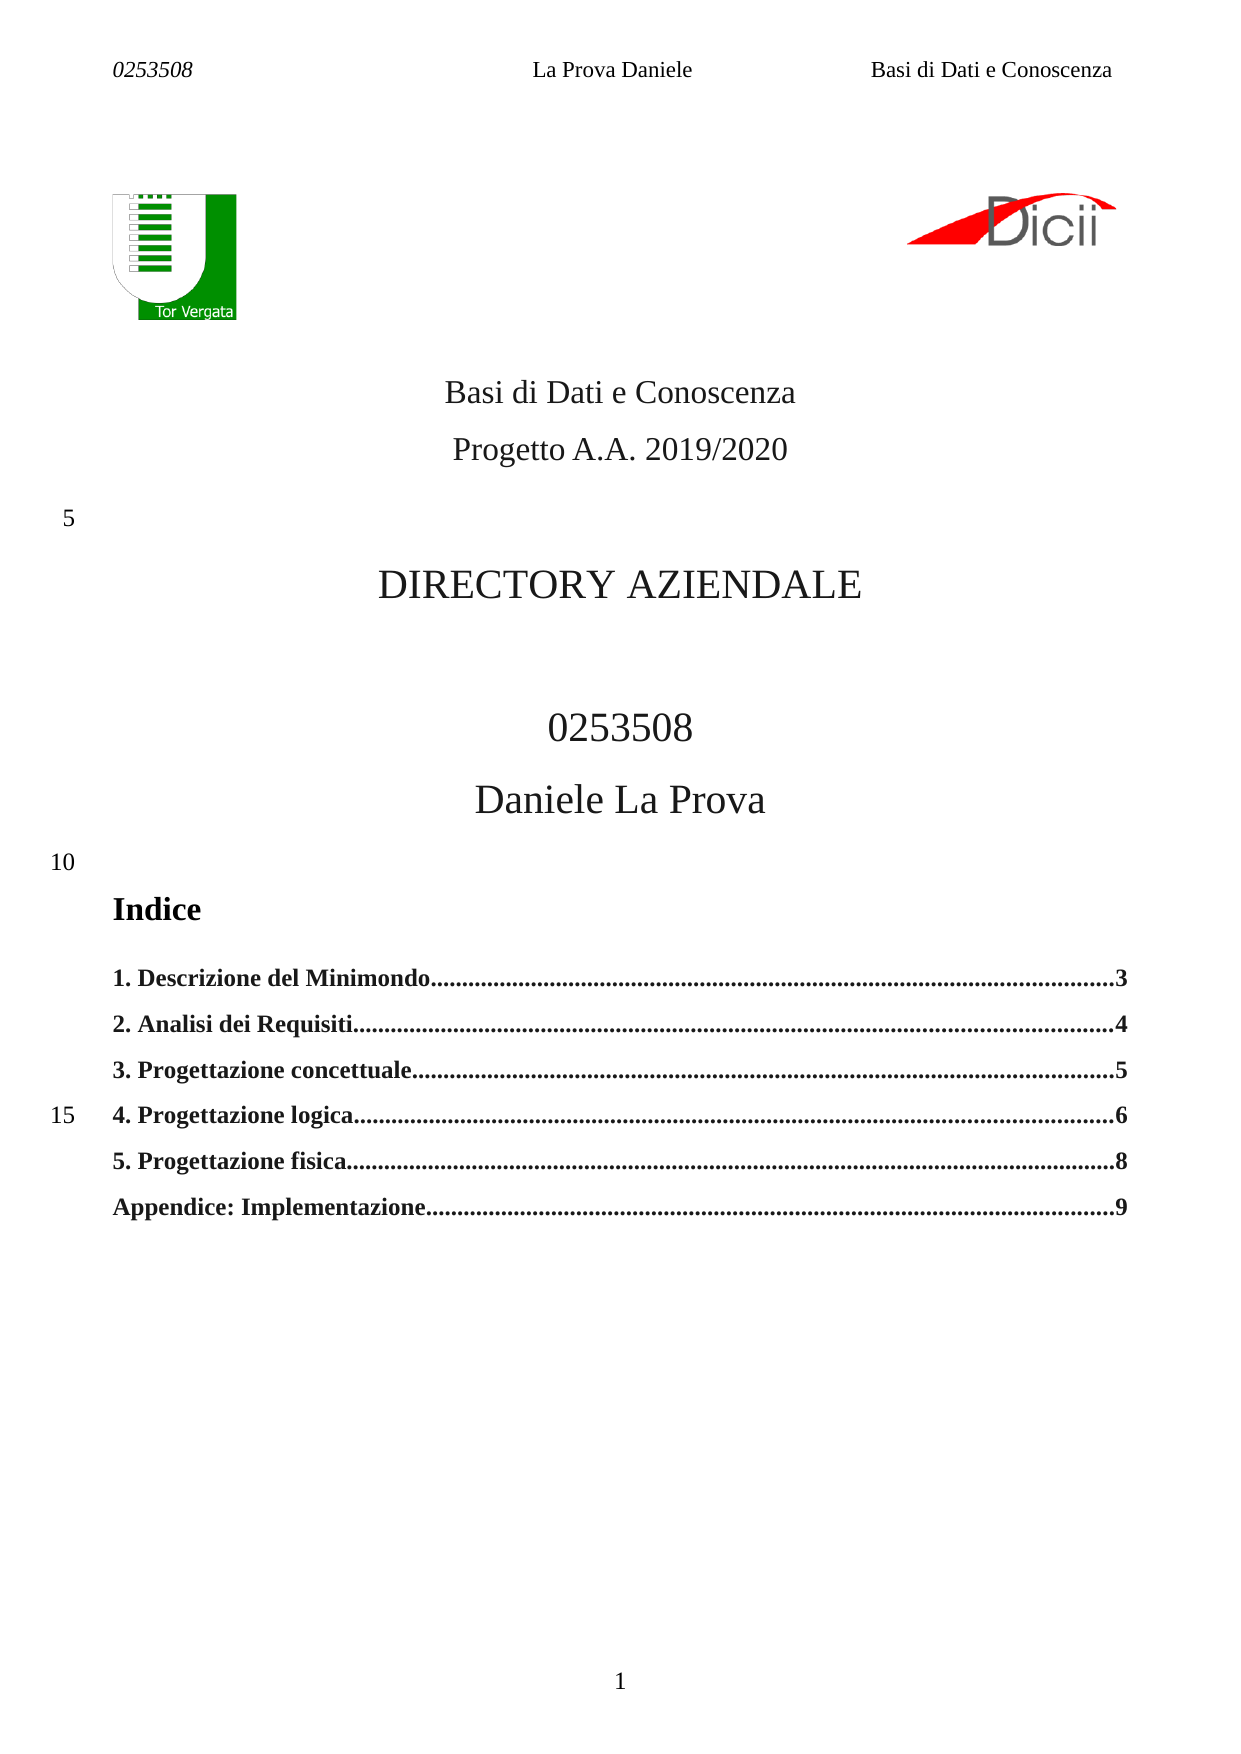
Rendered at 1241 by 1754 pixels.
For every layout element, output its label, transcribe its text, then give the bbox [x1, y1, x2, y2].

text 4. Progettazione logica 6 [112, 1097, 1128, 1131]
text 1. Descrizione del Minimondo 3 [112, 960, 1128, 993]
table_header [101, 193, 112, 319]
table_header [237, 193, 614, 319]
title 0253508 [112, 703, 1128, 751]
title Progetto A.A. 2019/2020 [112, 430, 1128, 468]
picture [907, 193, 1117, 246]
text 2. Analisi dei Requisiti 4 [112, 1006, 1128, 1039]
text Indice [112, 890, 1128, 928]
text 5. Progettazione fisica 8 [112, 1143, 1128, 1176]
title Daniele La Prova [112, 775, 1128, 823]
text Appendice: Implementazione 9 [112, 1189, 1128, 1222]
table_header [615, 193, 1128, 319]
picture [112, 193, 237, 320]
title Basi di Dati e Conoscenza [112, 319, 1128, 411]
text 3. Progettazione concettuale 5 [112, 1051, 1128, 1085]
title DIRECTORY AZIENDALE [112, 559, 1128, 607]
